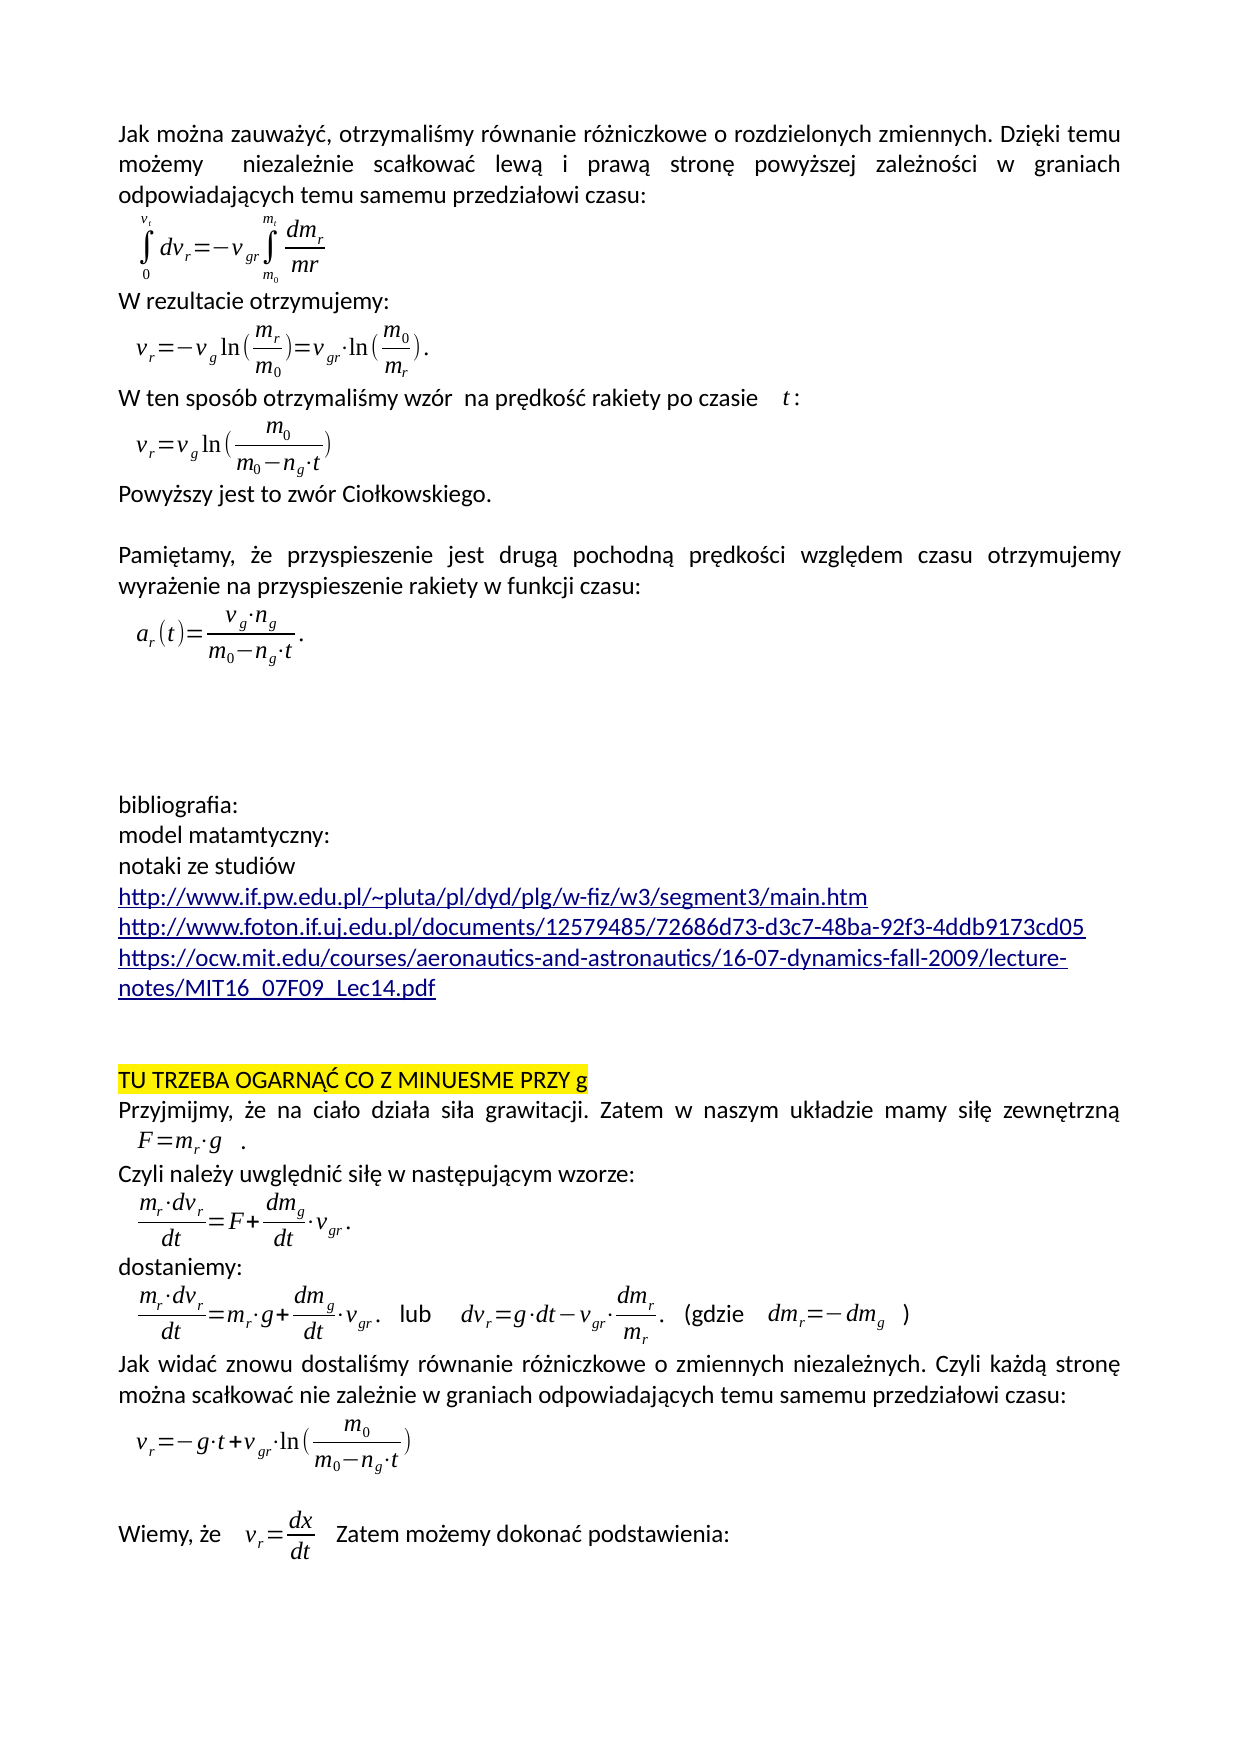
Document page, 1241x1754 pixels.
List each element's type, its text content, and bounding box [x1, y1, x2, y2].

text Pamiętamy, że przyspieszenie jest drugą pochodną prędkości względem czasu otrzymujemy wyrażenie na przyspieszenie rakiety w funkcji czasu: [118, 539, 1122, 601]
text lub (gdzie ) [118, 1282, 1122, 1348]
text TU TRZEBA OGARNĄĆ CO Z MINUESME PRZY g [118, 1064, 1122, 1094]
text W rezultacie otrzymujemy: [118, 285, 1122, 315]
text Wiemy, że Zatem możemy dokonać podstawienia: [118, 1506, 1122, 1565]
text W ten sposób otrzymaliśmy wzór na prędkość rakiety po czasie [118, 382, 1122, 412]
text http://www.if.pw.edu.pl/~pluta/pl/dyd/plg/w-fiz/w3/segment3/main.htm [118, 881, 1122, 911]
text https://ocw.mit.edu/courses/aeronautics-and-astronautics/16-07-dynamics-fall-2009/lecture-notes/MIT16_07F09_Lec14.pdf [118, 942, 1122, 1003]
text bibliografia: [118, 789, 1122, 819]
text notaki ze studiów [118, 850, 1122, 881]
text Jak można zauważyć, otrzymaliśmy równanie różniczkowe o rozdzielonych zmiennych. Dzięki temu możemy niezależnie scałkować lewą i prawą stronę powyższej zależności w graniach odpowiadających temu samemu przedziałowi czasu: [118, 118, 1122, 210]
text http://www.foton.if.uj.edu.pl/documents/12579485/72686d73-d3c7-48ba-92f3-4ddb9173cd05 [118, 911, 1122, 942]
text Jak widać znowu dostaliśmy równanie różniczkowe o zmiennych niezależnych. Czyli każdą stronę można scałkować nie zależnie w graniach odpowiadających temu samemu przedziałowi czasu: [118, 1348, 1122, 1409]
text dostaniemy: [118, 1251, 1122, 1282]
text Przyjmijmy, że na ciało działa siła grawitacji. Zatem w naszym układzie mamy siłę zewnętrzną . [118, 1094, 1122, 1158]
text model matamtyczny: [118, 819, 1122, 850]
text Powyższy jest to zwór Ciołkowskiego. [118, 478, 1122, 509]
text Czyli należy uwględnić siłę w następującym wzorze: [118, 1158, 1122, 1189]
